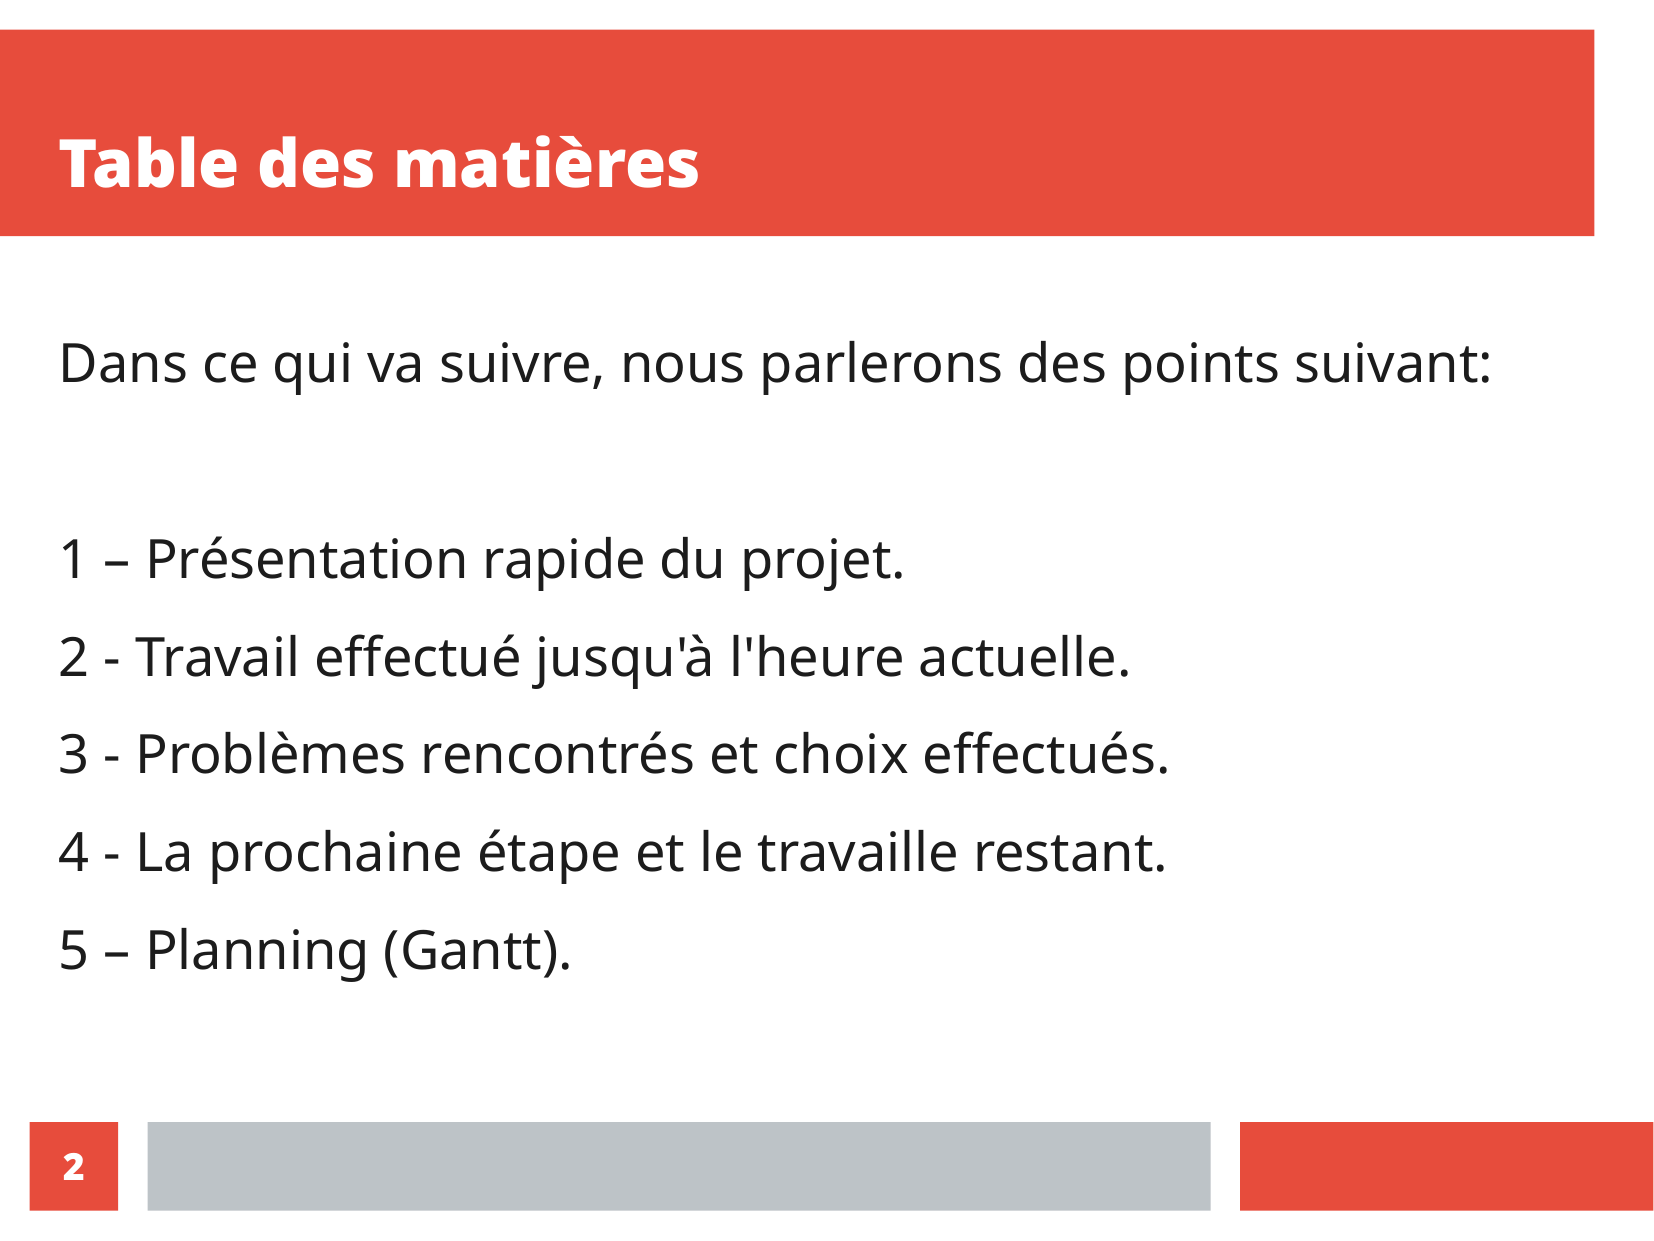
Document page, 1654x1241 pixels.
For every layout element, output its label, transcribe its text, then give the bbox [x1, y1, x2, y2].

title Table des matières [59, 59, 1595, 207]
list Dans ce qui va suivre, nous parlerons des points suivant: 1 – Présentation rapide du projet. 2 - Travail effectué jusqu'à l'heure actuelle. 3 - Problèmes rencontrés et choix effectués. 4 - La prochaine étape et le travaille restant. 5 – Planning (Gantt). [59, 324, 1565, 1093]
